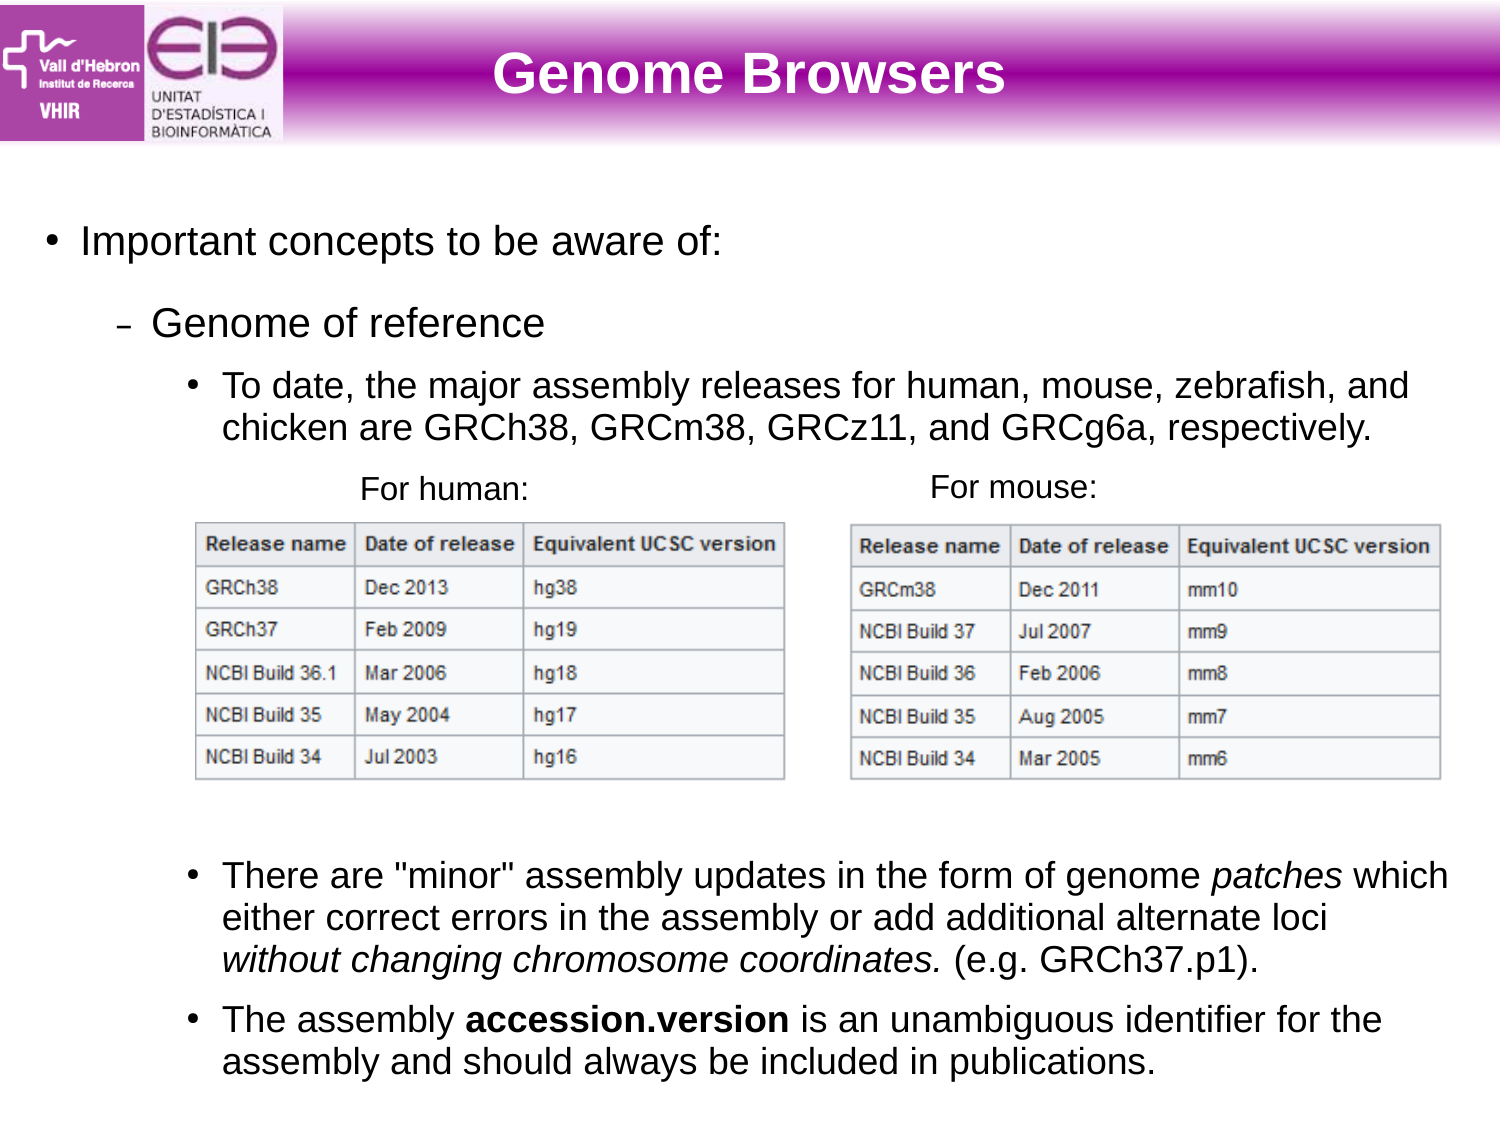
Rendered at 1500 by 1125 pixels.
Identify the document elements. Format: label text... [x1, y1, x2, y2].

text_box Important concepts to be aware of: Genome of reference To date, the major assembly releases for human, mouse, zebrafish, and chicken are GRCh38, GRCm38, GRCz11, and GRCg6a, respectively. There are "minor" assembly updates in the form of genome patches which either correct errors in the assembly or add additional alternate loci without changing chromosome coordinates. (e.g. GRCh37.p1). The assembly accession.version is an unambiguous identifier for the assembly and should always be included in publications. [30, 210, 1471, 1094]
text_box Genome Browsers [0, 0, 1500, 148]
picture [195, 522, 791, 784]
text_box For human: [345, 462, 545, 515]
picture [0, 5, 284, 141]
picture [847, 519, 1447, 782]
text_box For mouse: [915, 461, 1113, 514]
